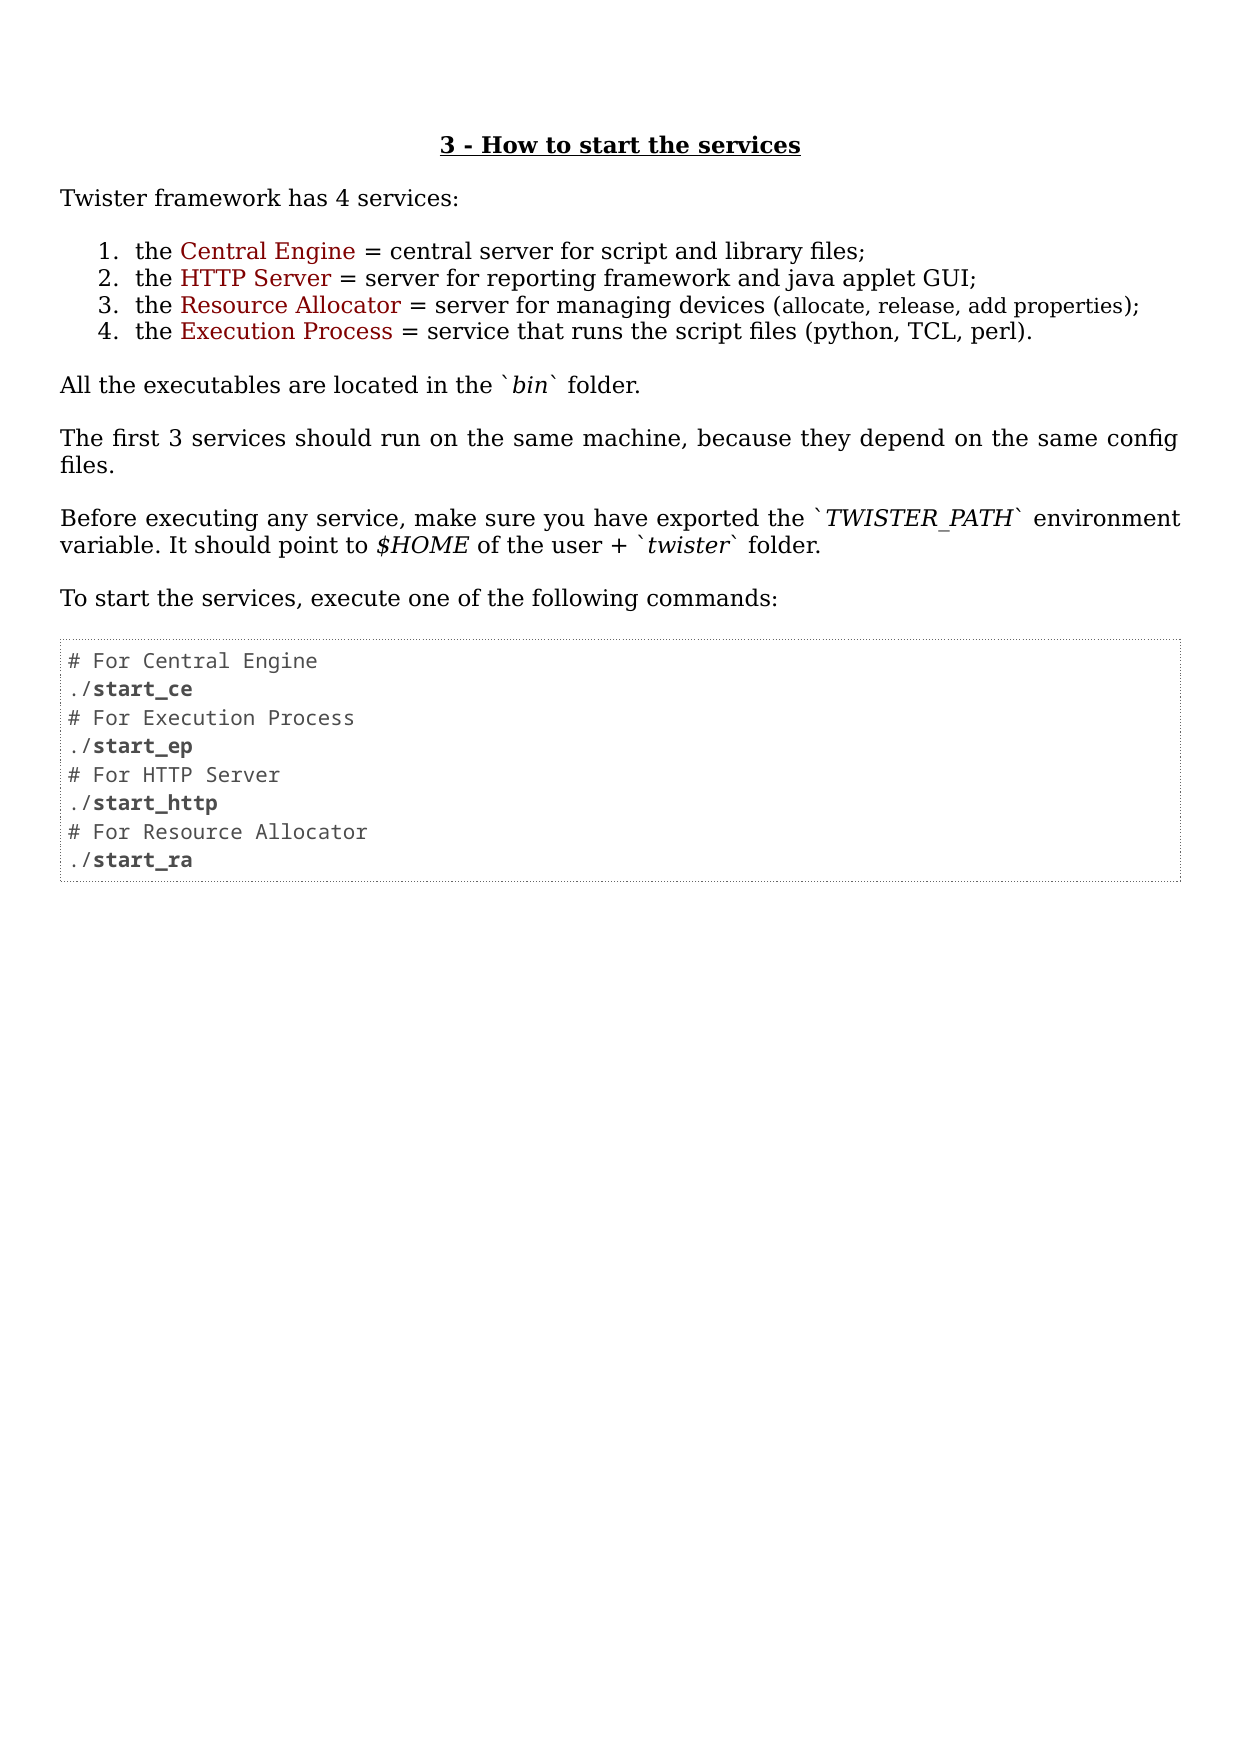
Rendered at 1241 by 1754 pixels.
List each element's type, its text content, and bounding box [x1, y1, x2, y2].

text ./start_ce [60, 667, 1181, 695]
text Before executing any service, make sure you have exported the `TWISTER_PATH` environment variable. It should point to $HOME of the user + `twister` folder. [60, 505, 1181, 558]
text # For HTTP Server [60, 752, 1181, 781]
text All the executables are located in the `bin` folder. [60, 372, 1181, 398]
text ./start_ra [60, 838, 1181, 881]
text The first 3 services should run on the same machine, because they depend on the same config files. [60, 425, 1181, 478]
text # For Resource Allocator [60, 809, 1181, 838]
list the Central Engine = central server for script and library files; [97, 238, 1181, 265]
list the HTTP Server = server for reporting framework and java applet GUI; [97, 265, 1181, 292]
text # For Execution Process [60, 695, 1181, 724]
text ./start_http [60, 781, 1181, 809]
text To start the services, execute one of the following commands: [60, 585, 1181, 612]
text Twister framework has 4 services: [60, 185, 1181, 212]
text # For Central Engine [60, 638, 1181, 667]
text 3 - How to start the services [60, 132, 1181, 158]
text ./start_ep [60, 724, 1181, 752]
list the Execution Process = service that runs the script files (python, TCL, perl). [97, 318, 1181, 345]
list the Resource Allocator = server for managing devices (allocate, release, add properties); [97, 292, 1181, 318]
